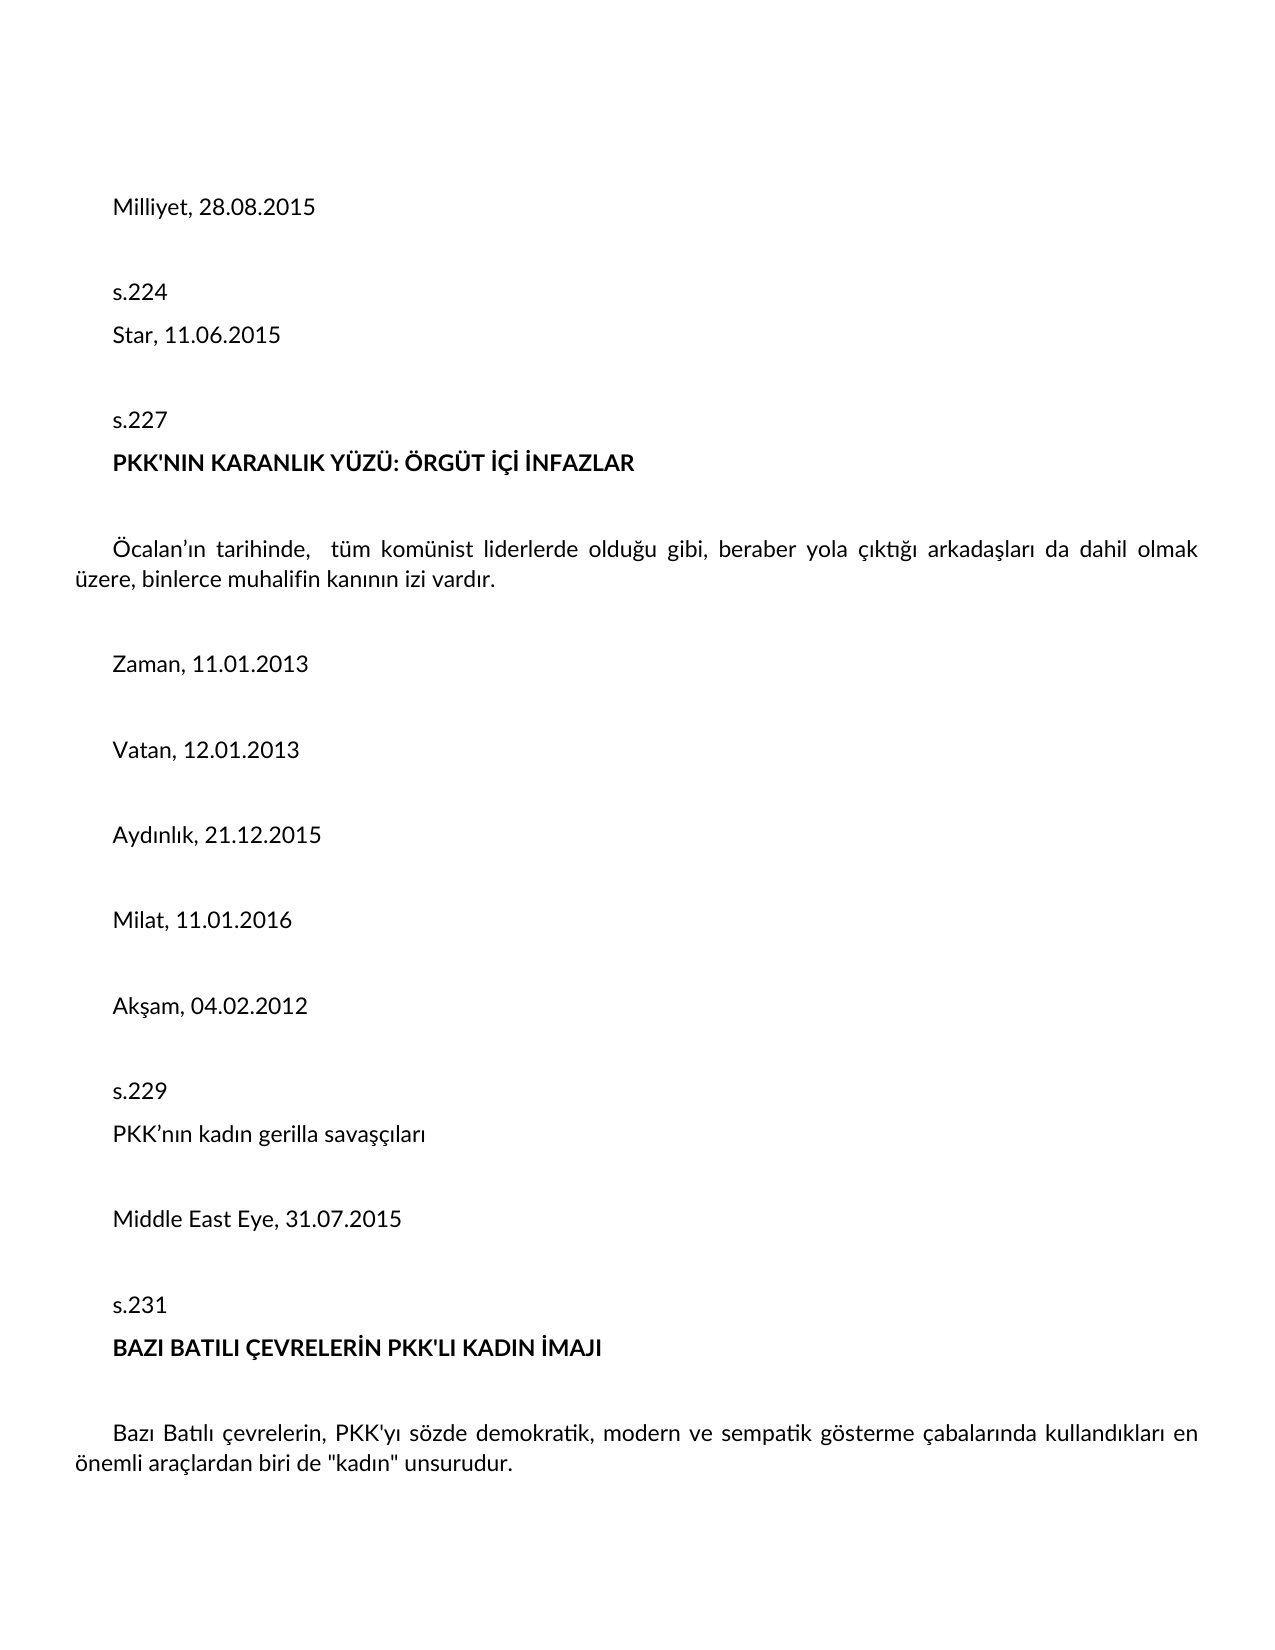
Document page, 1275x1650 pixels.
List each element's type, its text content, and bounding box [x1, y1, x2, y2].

text Öcalan’ın tarihinde, tüm komünist liderlerde olduğu gibi, beraber yola çıktığı arkadaşları da dahil olmak üzere, binlerce muhalifin kanının izi vardır. [75, 534, 1200, 592]
text Milat, 11.01.2016 [75, 906, 1200, 934]
text BAZI BATILI ÇEVRELERİN PKK'LI KADIN İMAJI [75, 1333, 1200, 1361]
text Akşam, 04.02.2012 [75, 992, 1200, 1019]
text Zaman, 11.01.2013 [75, 650, 1200, 677]
text Milliyet, 28.08.2015 [75, 193, 1200, 220]
text Star, 11.06.2015 [75, 321, 1200, 348]
text s.231 [75, 1291, 1200, 1318]
text Vatan, 12.01.2013 [75, 735, 1200, 763]
text s.227 [75, 406, 1200, 434]
text Middle East Eye, 31.07.2015 [75, 1205, 1200, 1233]
text s.224 [75, 278, 1200, 306]
text s.229 [75, 1077, 1200, 1104]
text PKK’nın kadın gerilla savaşçıları [75, 1120, 1200, 1147]
text Bazı Batılı çevrelerin, PKK'yı sözde demokratik, modern ve sempatik gösterme çabalarında kullandıkları en önemli araçlardan biri de "kadın" unsurudur. [75, 1419, 1200, 1476]
text PKK'NIN KARANLIK YÜZÜ: ÖRGÜT İÇİ İNFAZLAR [75, 449, 1200, 476]
text Aydınlık, 21.12.2015 [75, 821, 1200, 848]
